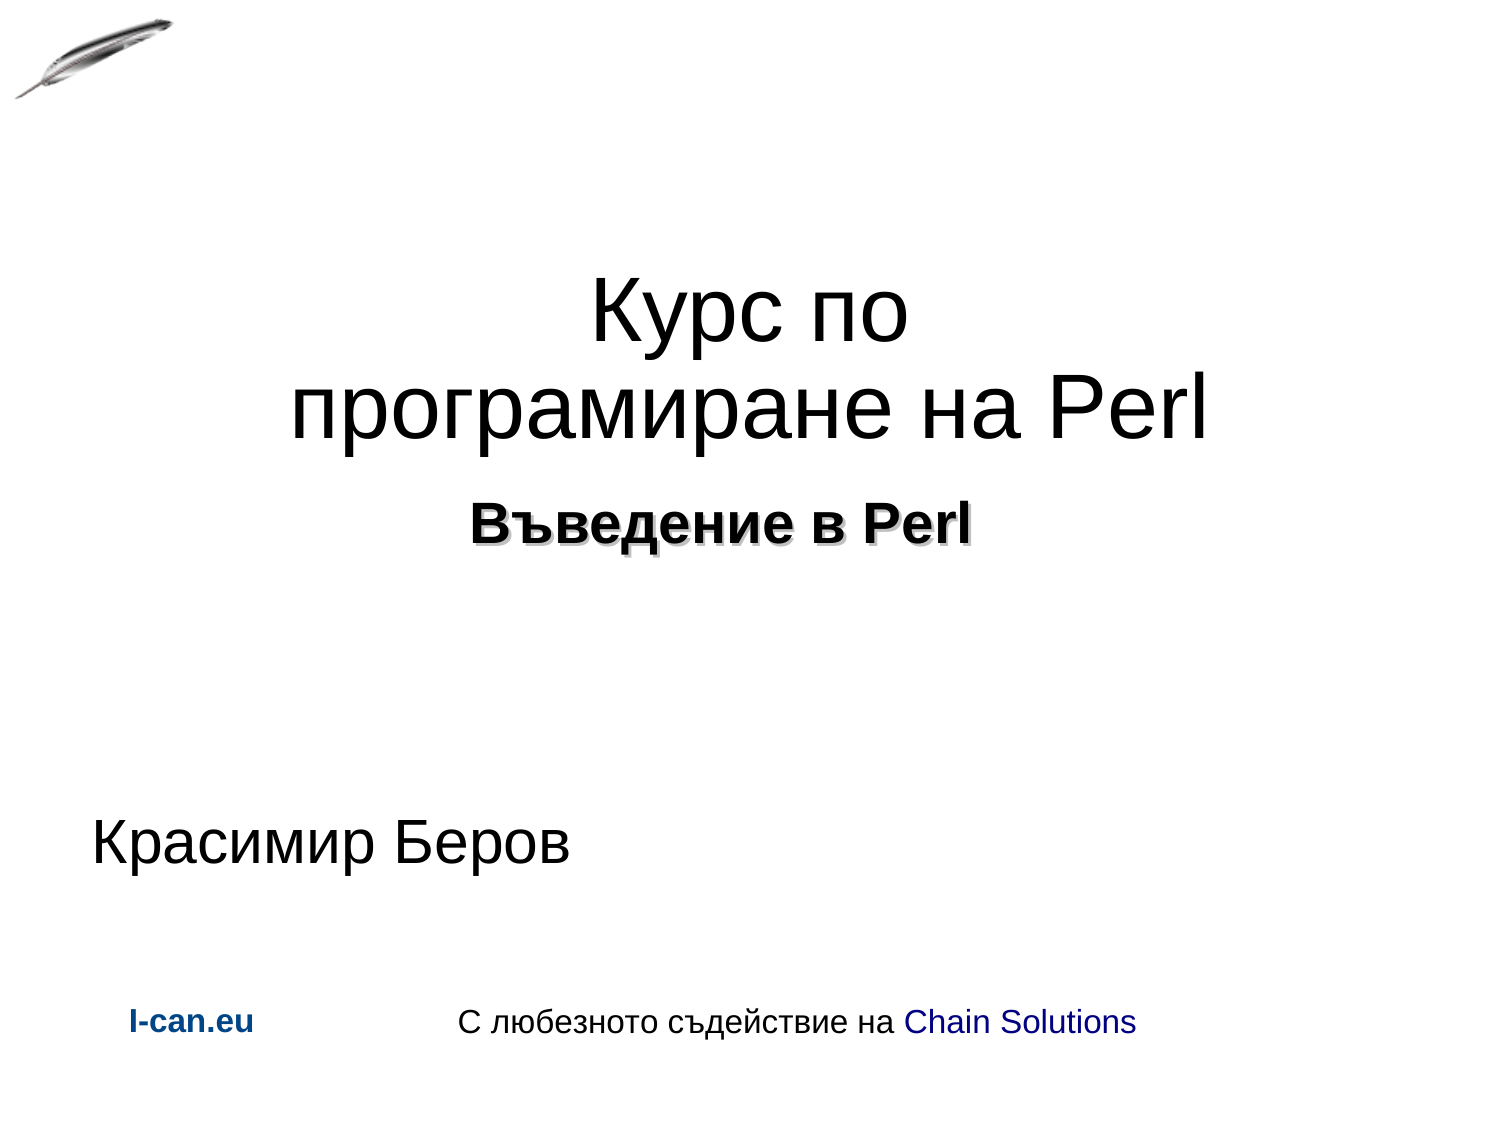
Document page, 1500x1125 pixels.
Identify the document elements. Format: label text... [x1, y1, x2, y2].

text_box I-can.eu [114, 994, 270, 1047]
title Курс по програмиране на Perl [277, 249, 1223, 459]
picture [11, 17, 179, 101]
text_box Въведение в Perl [454, 481, 1046, 562]
text_box С любезното съдействие на Chain Solutions [442, 994, 1150, 1047]
text_box Красимир Беров [77, 798, 643, 888]
